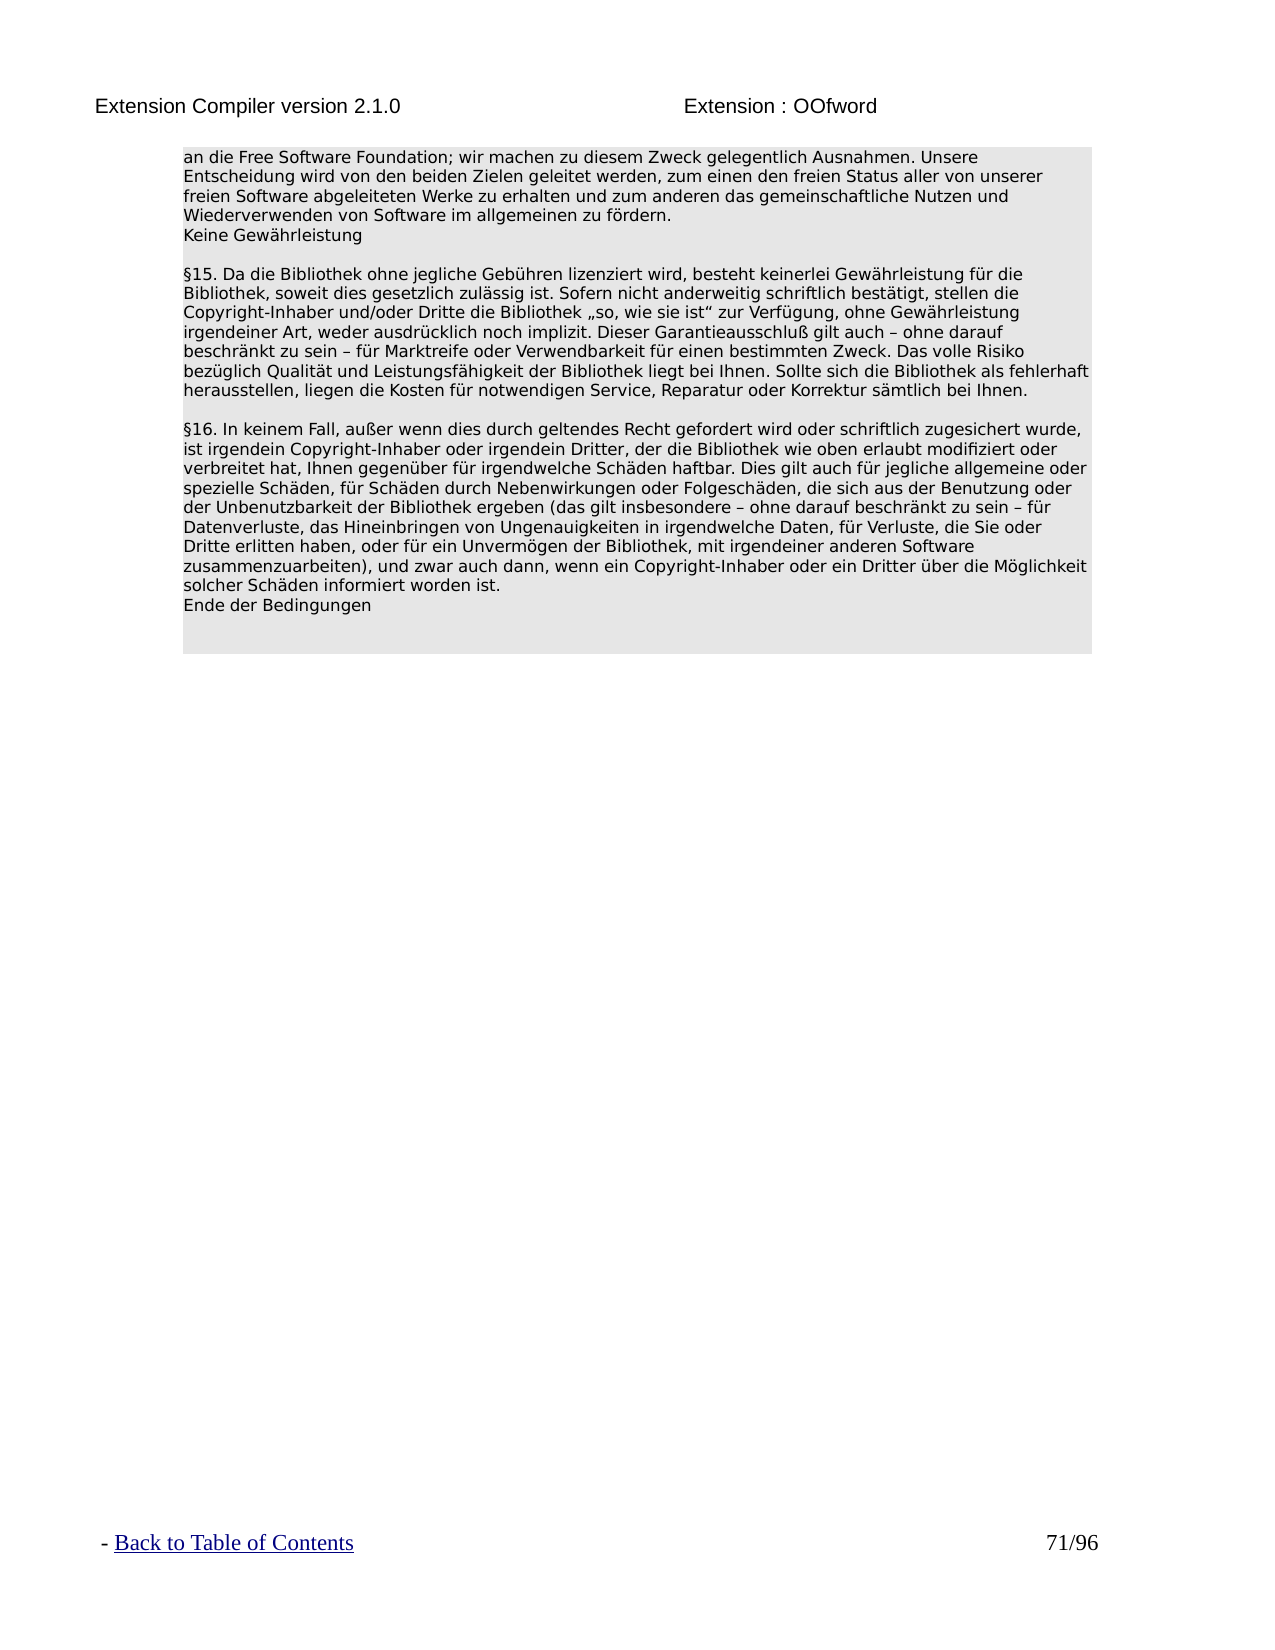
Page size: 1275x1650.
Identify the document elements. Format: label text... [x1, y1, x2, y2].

text §16. In keinem Fall, außer wenn dies durch geltendes Recht gefordert wird oder schriftlich zugesichert wurde, ist irgendein Copyright-Inhaber oder irgendein Dritter, der die Bibliothek wie oben erlaubt modifiziert oder verbreitet hat, Ihnen gegenüber für irgendwelche Schäden haftbar. Dies gilt auch für jegliche allgemeine oder spezielle Schäden, für Schäden durch Nebenwirkungen oder Folgeschäden, die sich aus der Benutzung oder der Unbenutzbarkeit der Bibliothek ergeben (das gilt insbesondere – ohne darauf beschränkt zu sein – für Datenverluste, das Hineinbringen von Ungenauigkeiten in irgendwelche Daten, für Verluste, die Sie oder Dritte erlitten haben, oder für ein Unvermögen der Bibliothek, mit irgendeiner anderen Software zusammenzuarbeiten), und zwar auch dann, wenn ein Copyright-Inhaber oder ein Dritter über die Möglichkeit solcher Schäden informiert worden ist. [183, 420, 1092, 596]
text Keine Gewährleistung [183, 225, 1092, 245]
text an die Free Software Foundation; wir machen zu diesem Zweck gelegentlich Ausnahmen. Unsere Entscheidung wird von den beiden Zielen geleitet werden, zum einen den freien Status aller von unserer freien Software abgeleiteten Werke zu erhalten und zum anderen das gemeinschaftliche Nutzen und Wiederverwenden von Software im allgemeinen zu fördern. [183, 147, 1092, 225]
text Ende der Bedingungen [183, 596, 1092, 615]
text §15. Da die Bibliothek ohne jegliche Gebühren lizenziert wird, besteht keinerlei Gewährleistung für die Bibliothek, soweit dies gesetzlich zulässig ist. Sofern nicht anderweitig schriftlich bestätigt, stellen die Copyright-Inhaber und/oder Dritte die Bibliothek „so, wie sie ist“ zur Verfügung, ohne Gewährleistung irgendeiner Art, weder ausdrücklich noch implizit. Dieser Garantieausschluß gilt auch – ohne darauf beschränkt zu sein – für Marktreife oder Verwendbarkeit für einen bestimmten Zweck. Das volle Risiko bezüglich Qualität und Leistungsfähigkeit der Bibliothek liegt bei Ihnen. Sollte sich die Bibliothek als fehlerhaft herausstellen, liegen die Kosten für notwendigen Service, Reparatur oder Korrektur sämtlich bei Ihnen. [183, 264, 1092, 401]
